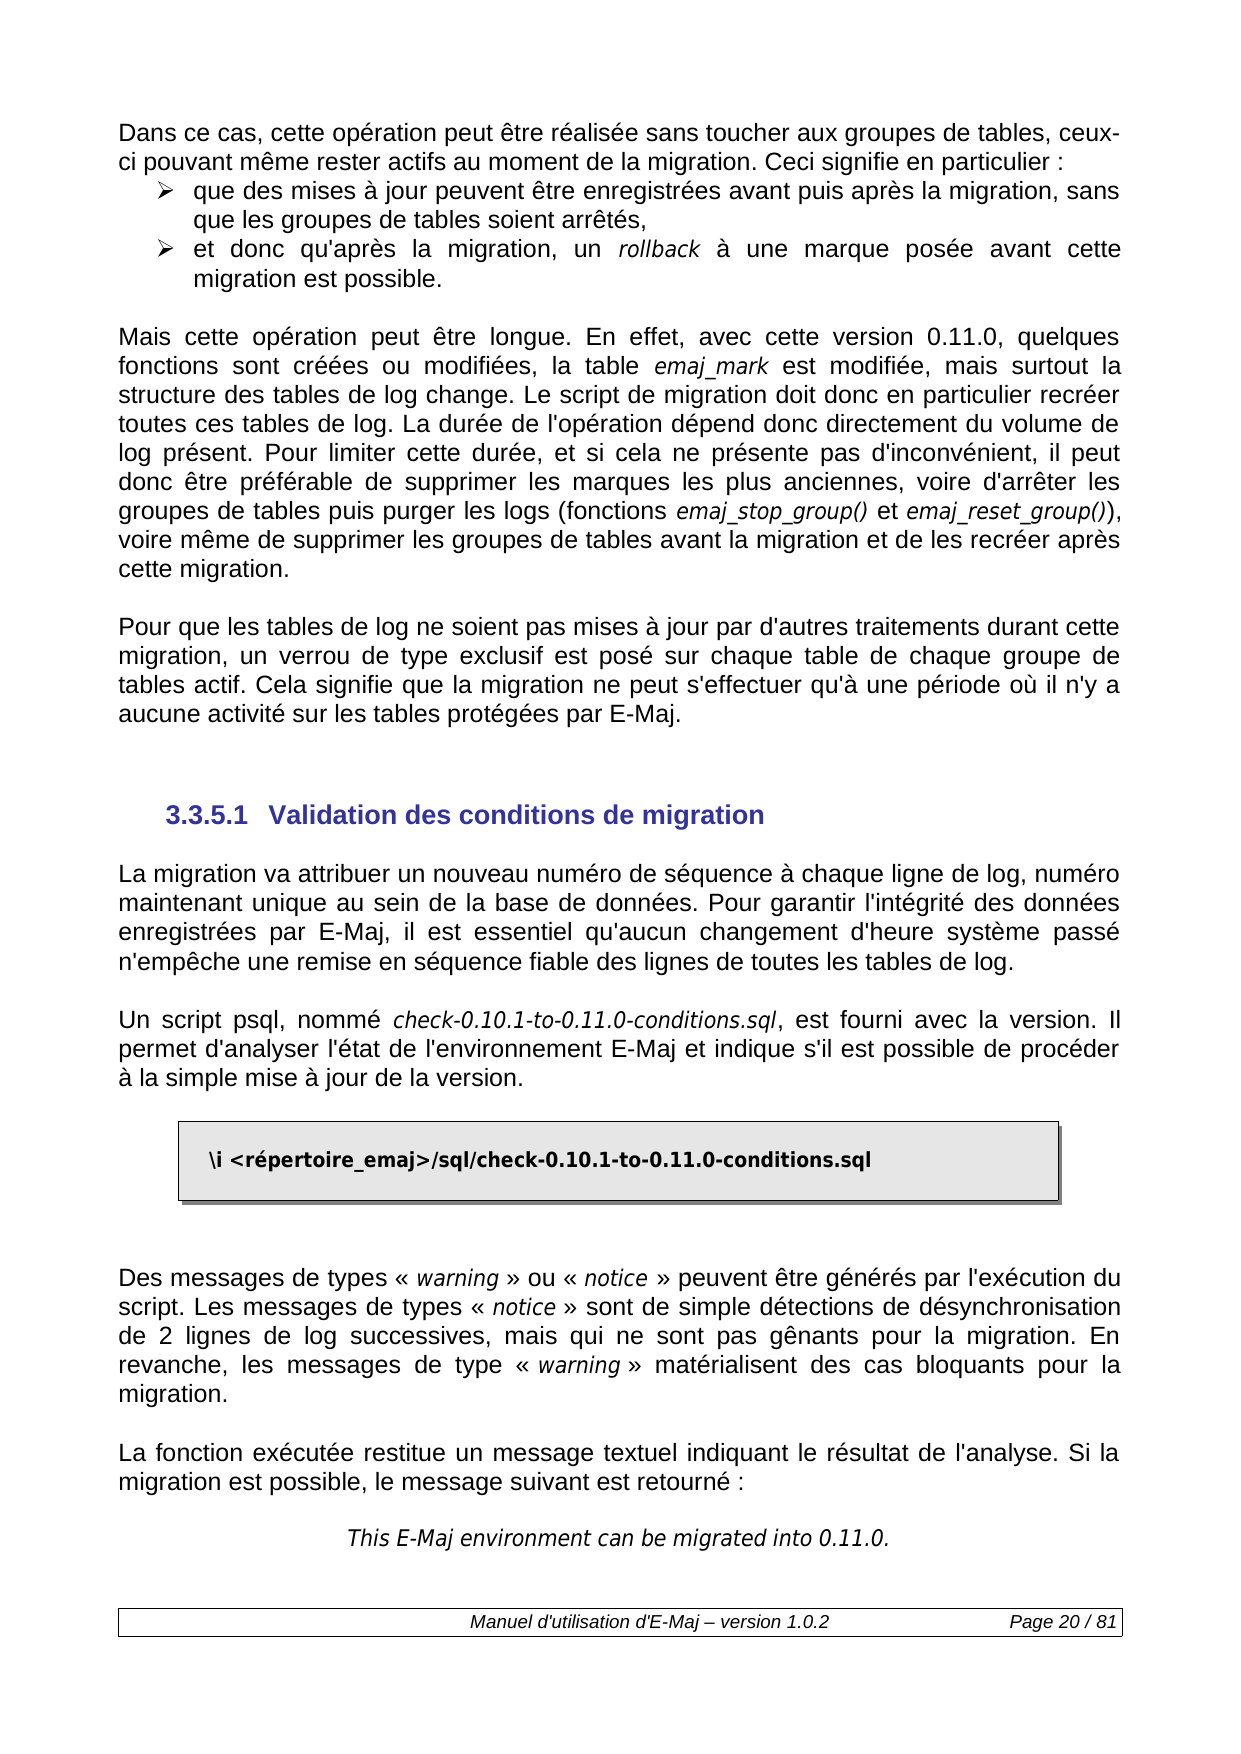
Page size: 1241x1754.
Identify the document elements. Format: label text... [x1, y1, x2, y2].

subtitle Validation des conditions de migration [165, 799, 1122, 830]
list et donc qu'après la migration, un rollback à une marque posée avant cette migration est possible. [156, 234, 1122, 292]
text La migration va attribuer un nouveau numéro de séquence à chaque ligne de log, numéro maintenant unique au sein de la base de données. Pour garantir l'intégrité des données enregistrées par E-Maj, il est essentiel qu'aucun changement d'heure système passé n'empêche une remise en séquence fiable des lignes de toutes les tables de log. [118, 859, 1122, 975]
text This E-Maj environment can be migrated into 0.11.0. [118, 1524, 1122, 1552]
text Dans ce cas, cette opération peut être réalisée sans toucher aux groupes de tables, ceux-ci pouvant même rester actifs au moment de la migration. Ceci signifie en particulier : [118, 118, 1122, 176]
text Pour que les tables de log ne soient pas mises à jour par d'autres traitements durant cette migration, un verrou de type exclusif est posé sur chaque table de chaque groupe de tables actif. Cela signifie que la migration ne peut s'effectuer qu'à une période où il n'y a aucune activité sur les tables protégées par E-Maj. [118, 612, 1122, 728]
text Mais cette opération peut être longue. En effet, avec cette version 0.11.0, quelques fonctions sont créées ou modifiées, la table emaj_mark est modifiée, mais surtout la structure des tables de log change. Le script de migration doit donc en particulier recréer toutes ces tables de log. La durée de l'opération dépend donc directement du volume de log présent. Pour limiter cette durée, et si cela ne présente pas d'inconvénient, il peut donc être préférable de supprimer les marques les plus anciennes, voire d'arrêter les groupes de tables puis purger les logs (fonctions emaj_stop_group() et emaj_reset_group()), voire même de supprimer les groupes de tables avant la migration et de les recréer après cette migration. [118, 322, 1122, 583]
text La fonction exécutée restitue un message textuel indiquant le résultat de l'analyse. Si la migration est possible, le message suivant est retourné : [118, 1437, 1122, 1496]
list que des mises à jour peuvent être enregistrées avant puis après la migration, sans que les groupes de tables soient arrêtés, [156, 176, 1122, 234]
text Des messages de types « warning » ou « notice » peuvent être générés par l'exécution du script. Les messages de types « notice » sont de simple détections de désynchronisation de 2 lignes de log successives, mais qui ne sont pas gênants pour la migration. En revanche, les messages de type « warning » matérialisent des cas bloquants pour la migration. [118, 1263, 1122, 1408]
text Un script psql, nommé check-0.10.1-to-0.11.0-conditions.sql, est fourni avec la version. Il permet d'analyser l'état de l'environnement E-Maj et indique s'il est possible de procéder à la simple mise à jour de la version. [118, 1004, 1122, 1092]
text \i <répertoire_emaj>/sql/check-0.10.1-to-0.11.0-conditions.sql [179, 1145, 1058, 1170]
